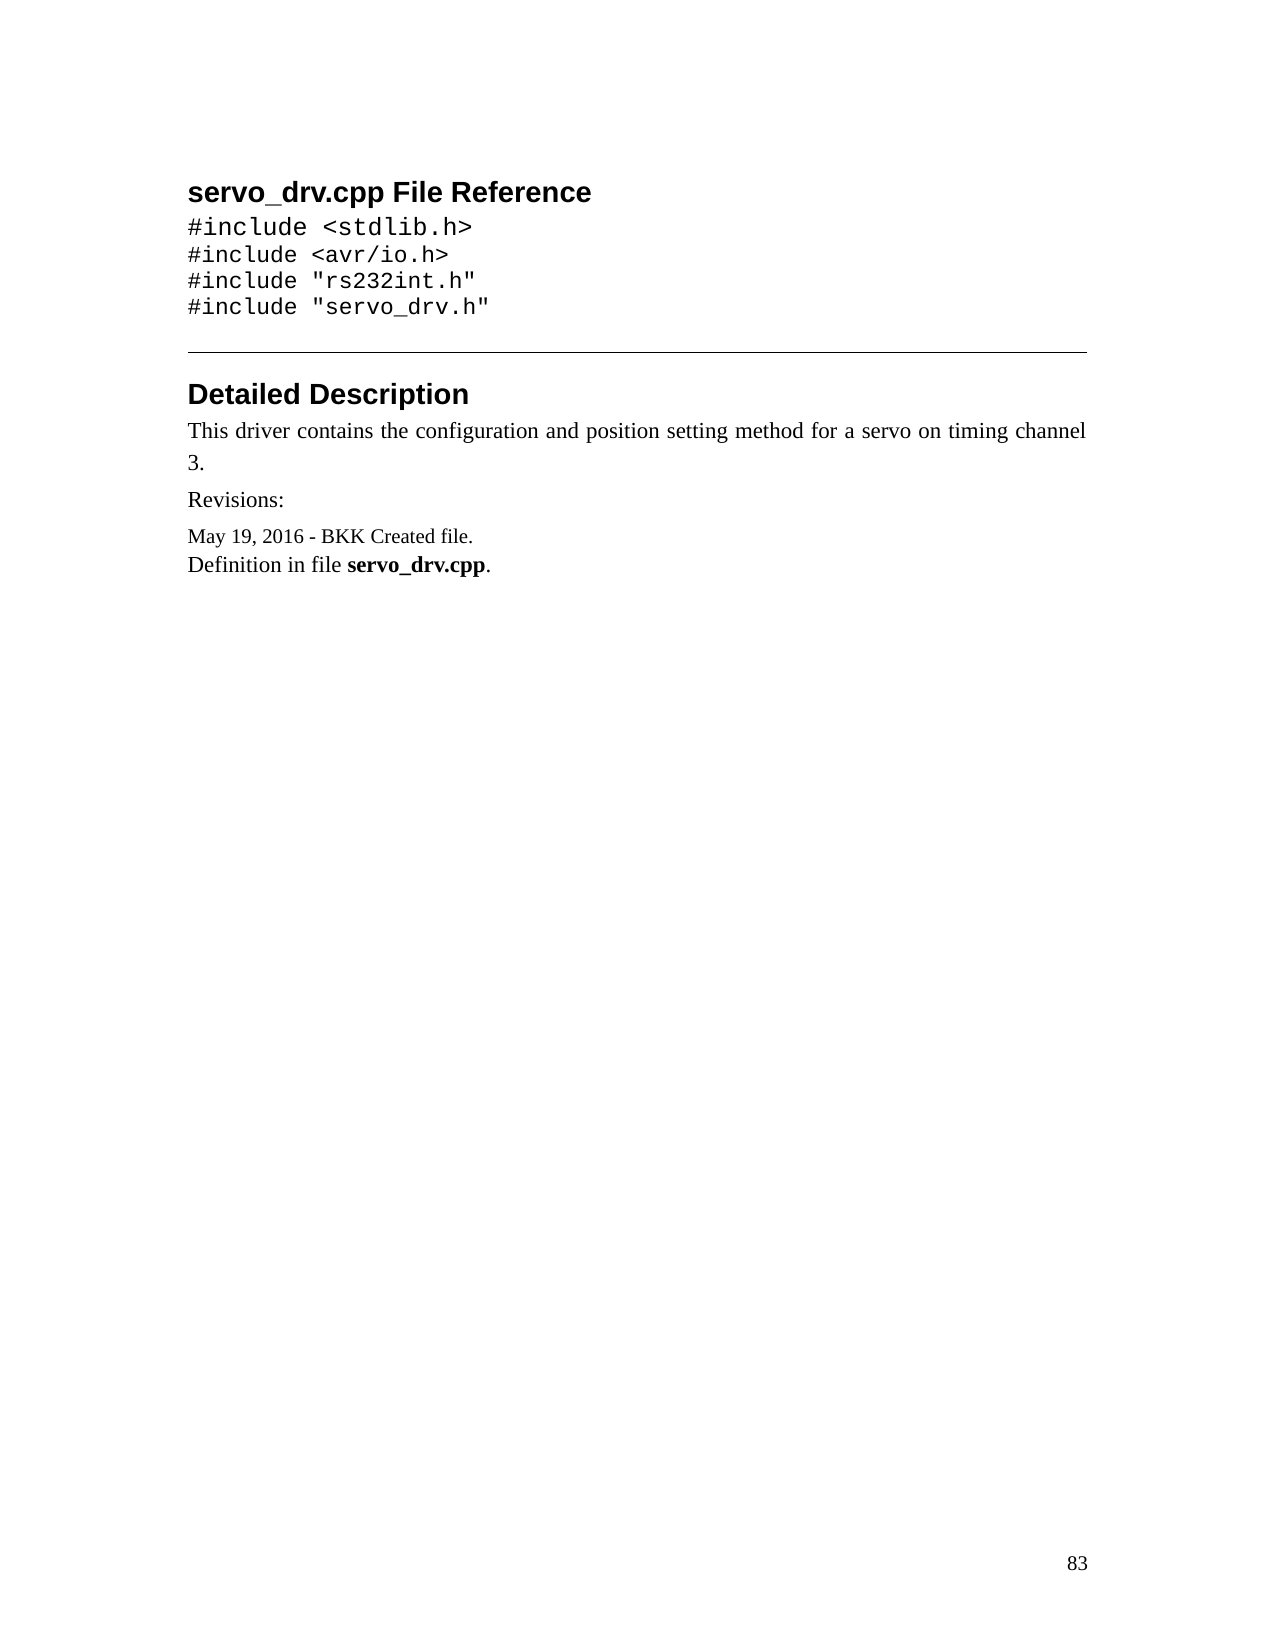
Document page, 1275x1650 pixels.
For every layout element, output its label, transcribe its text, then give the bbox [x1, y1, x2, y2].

subtitle servo_drv.cpp File Reference [187, 175, 1087, 208]
text #include "servo_drv.h" [187, 295, 1087, 321]
text This driver contains the configuration and position setting method for a servo on timing channel 3. [187, 417, 1087, 475]
text Revisions: [187, 486, 1087, 513]
list May 19, 2016 - BKK Created file. [187, 524, 1087, 548]
text #include "rs232int.h" [187, 269, 1087, 295]
text #include <stdlib.h> [187, 215, 1087, 243]
text Definition in file servo_drv.cpp. [187, 551, 1087, 578]
text #include <avr/io.h> [187, 243, 1087, 269]
subtitle Detailed Description [187, 377, 1087, 411]
